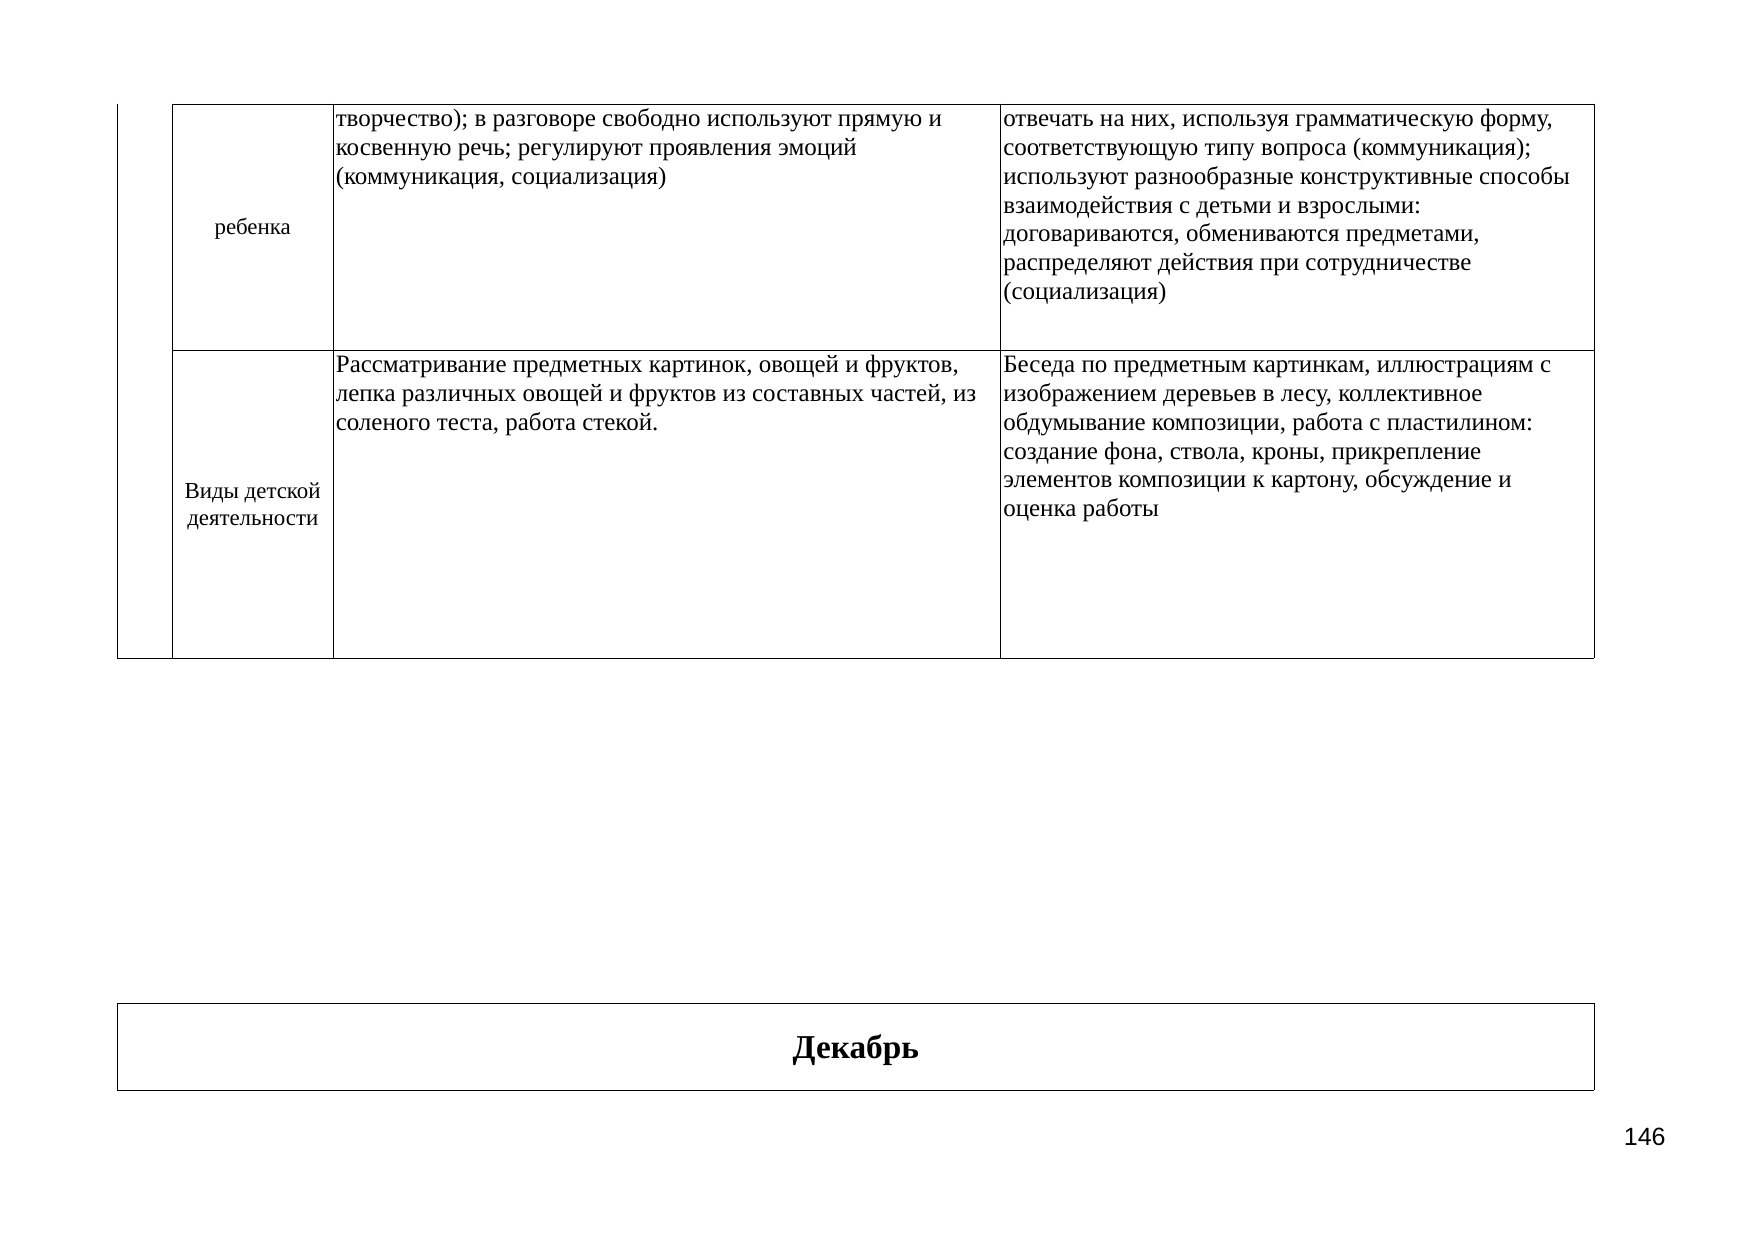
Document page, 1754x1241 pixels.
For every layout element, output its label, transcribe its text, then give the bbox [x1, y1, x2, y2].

table_cell Беседа по предметным картинкам, иллюстрациям с изображением деревьев в лесу, коллективное обдумывание композиции, работа с пластилином: создание фона, ствола, кроны, прикрепление элементов композиции к картону, обсуждение и оценка работы [1001, 351, 1594, 657]
table_cell ребенка [173, 105, 333, 349]
table_cell Рассматривание предметных картинок, овощей и фруктов, лепка различных овощей и фруктов из составных частей, из соленого теста, работа стекой. [334, 351, 1000, 657]
table_cell Виды детской деятельности [173, 351, 333, 657]
table_header Декабрь [118, 1004, 1594, 1090]
table_cell творчество); в разговоре свободно используют прямую и косвенную речь; регулируют проявления эмоций (коммуникация, социализация) [334, 105, 1000, 349]
table_cell [118, 104, 172, 349]
table_cell [118, 350, 172, 657]
table_cell отвечать на них, используя грамматическую форму, соответствующую типу вопроса (коммуникация); используют разнообразные конструктивные способы взаимодействия с детьми и взрослыми: договариваются, обмениваются предметами, распределяют действия при сотрудничестве (социализация) [1001, 105, 1594, 349]
